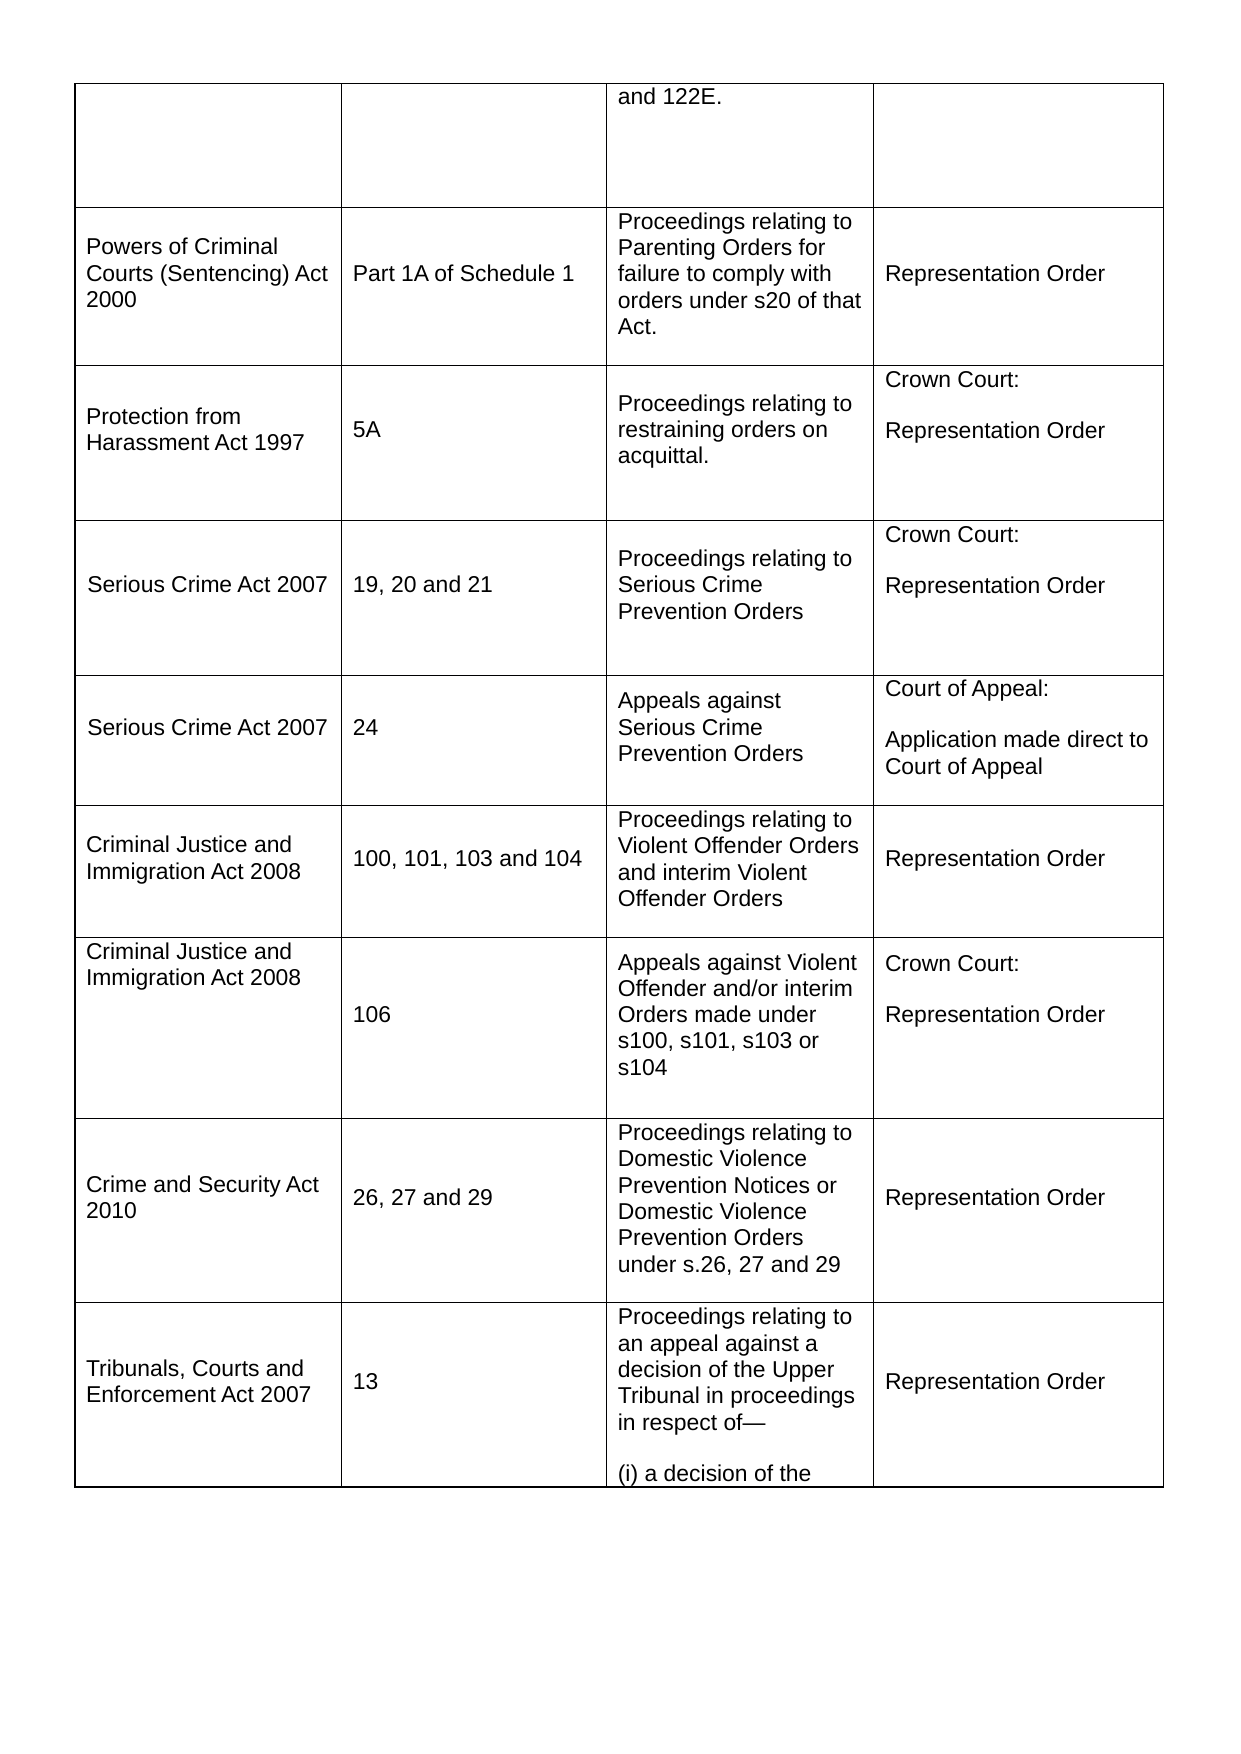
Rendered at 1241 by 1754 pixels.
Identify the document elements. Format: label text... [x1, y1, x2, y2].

table_cell 100, 101, 103 and 104 [342, 806, 606, 937]
table_cell Criminal Justice and Immigration Act 2008 [76, 806, 341, 937]
table_cell Powers of Criminal Courts (Sentencing) Act 2000 [76, 208, 341, 365]
table_cell Representation Order [874, 806, 1163, 937]
table_cell Representation Order [874, 1119, 1163, 1302]
table_header [874, 84, 1163, 207]
table_cell Appeals against Violent Offender and/or interim Orders made under s100, s101, s103 or s104 [607, 938, 873, 1118]
table_cell 106 [342, 938, 606, 1118]
table_cell Tribunals, Courts and Enforcement Act 2007 [76, 1303, 341, 1486]
table_cell Serious Crime Act 2007 [76, 521, 341, 675]
table_cell Proceedings relating to restraining orders on acquittal. [607, 366, 873, 520]
table_cell Part 1A of Schedule 1 [342, 208, 606, 365]
table_cell Appeals against Serious Crime Prevention Orders [607, 676, 873, 805]
table_header [76, 84, 341, 207]
table_cell Serious Crime Act 2007 [76, 676, 341, 805]
table_cell Protection from Harassment Act 1997 [76, 366, 341, 520]
table_cell Crown Court: Representation Order [874, 366, 1163, 520]
table_cell 24 [342, 676, 606, 805]
table_cell Criminal Justice and Immigration Act 2008 [76, 938, 341, 1118]
table_cell Crime and Security Act 2010 [76, 1119, 341, 1302]
table_cell Proceedings relating to an appeal against a decision of the Upper Tribunal in proceedings in respect of— (i) a decision of the [607, 1303, 873, 1486]
table_cell Proceedings relating to Violent Offender Orders and interim Violent Offender Orders [607, 806, 873, 937]
table_header [342, 84, 606, 207]
table_cell 26, 27 and 29 [342, 1119, 606, 1302]
table_header and 122E. [607, 84, 873, 207]
table_cell Crown Court: Representation Order [874, 521, 1163, 675]
table_cell Proceedings relating to Domestic Violence Prevention Notices or Domestic Violence Prevention Orders under s.26, 27 and 29 [607, 1119, 873, 1302]
table_cell 13 [342, 1303, 606, 1486]
table_cell Crown Court: Representation Order [874, 938, 1163, 1118]
table_cell 19, 20 and 21 [342, 521, 606, 675]
table_cell Proceedings relating to Parenting Orders for failure to comply with orders under s20 of that Act. [607, 208, 873, 365]
table_cell Representation Order [874, 1303, 1163, 1486]
table_cell Court of Appeal: Application made direct to Court of Appeal [874, 676, 1163, 805]
table_cell Proceedings relating to Serious Crime Prevention Orders [607, 521, 873, 675]
table_cell 5A [342, 366, 606, 520]
table_cell Representation Order [874, 208, 1163, 365]
